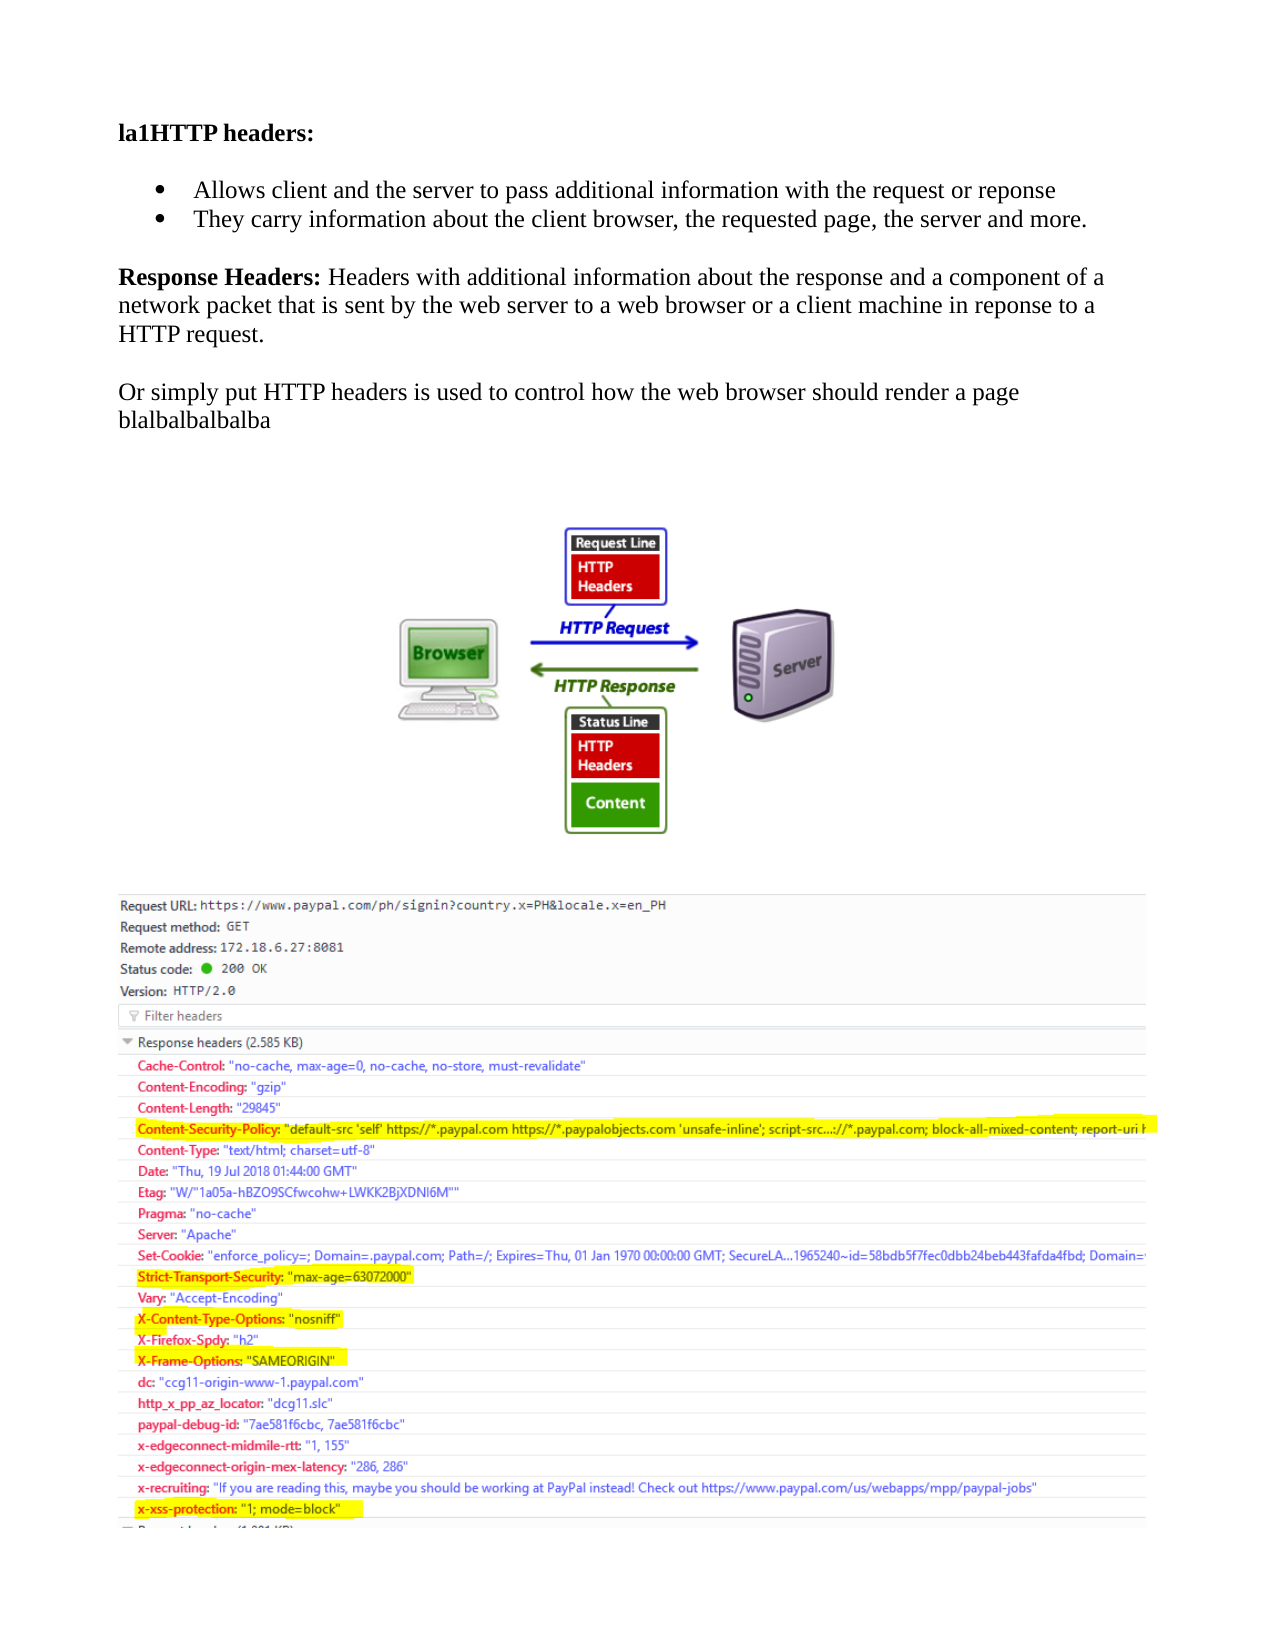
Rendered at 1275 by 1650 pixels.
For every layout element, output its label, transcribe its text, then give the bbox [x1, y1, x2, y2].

list They carry information about the client browser, the requested page, the server and more. [156, 204, 1157, 233]
text la1HTTP headers: [118, 118, 1157, 147]
picture [118, 438, 1157, 1528]
list Allows client and the server to pass additional information with the request or reponse [156, 176, 1157, 204]
text Response Headers: Headers with additional information about the response and a component of a network packet that is sent by the web server to a web browser or a client machine in reponse to a HTTP request. [118, 262, 1157, 348]
text Or simply put HTTP headers is used to control how the web browser should render a page blalbalbalbalba [118, 377, 1157, 434]
